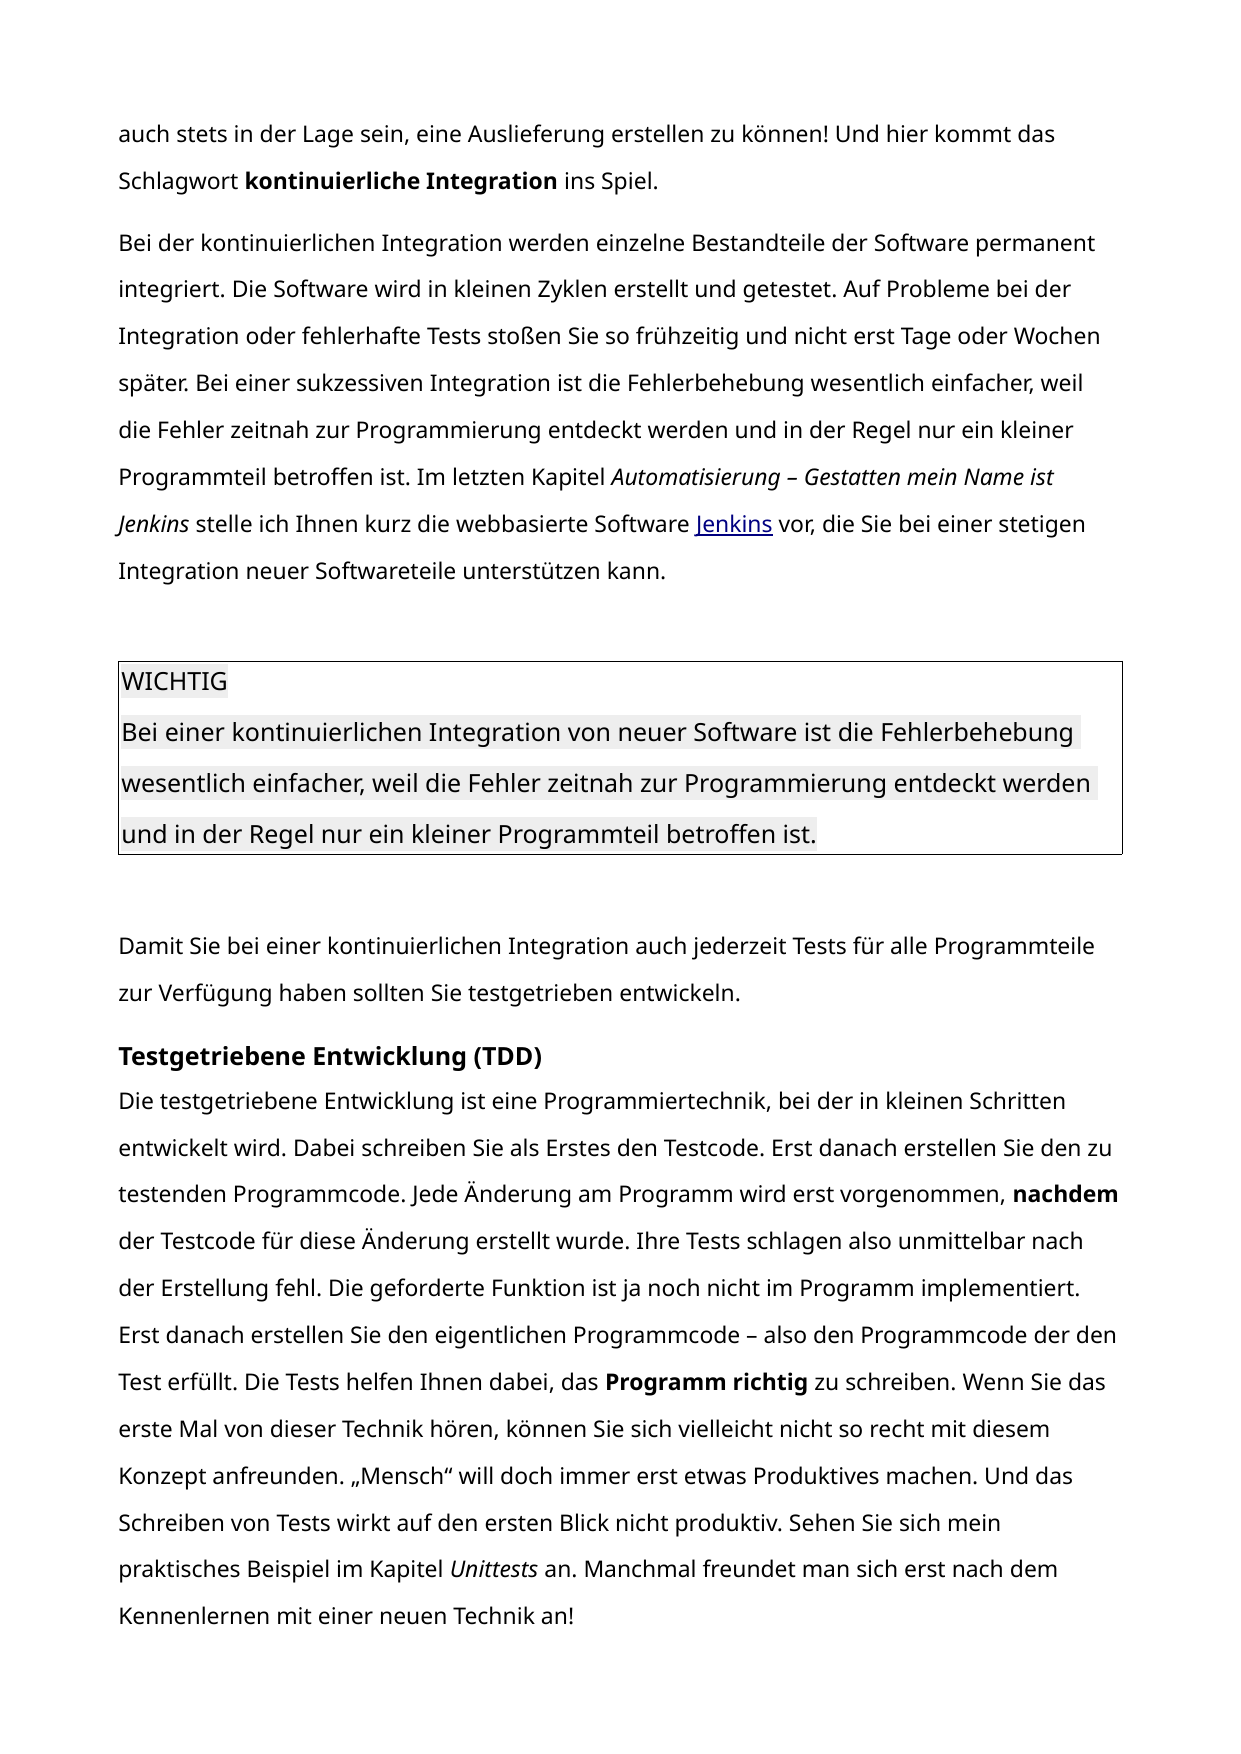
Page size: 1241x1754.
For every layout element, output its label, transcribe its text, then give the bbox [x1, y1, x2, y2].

text WICHTIG Bei einer kontinuierlichen Integration von neuer Software ist die Fehlerbehebung wesentlich einfacher, weil die Fehler zeitnah zur Programmierung entdeckt werden und in der Regel nur ein kleiner Programmteil betroffen ist. [119, 662, 1122, 854]
text Bei der kontinuierlichen Integration werden einzelne Bestandteile der Software permanent integriert. Die Software wird in kleinen Zyklen erstellt und getestet. Auf Probleme bei der Integration oder fehlerhafte Tests stoßen Sie so frühzeitig und nicht erst Tage oder Wochen später. Bei einer sukzessiven Integration ist die Fehlerbehebung wesentlich einfacher, weil die Fehler zeitnah zur Programmierung entdeckt werden und in der Regel nur ein kleiner Programmteil betroffen ist. Im letzten Kapitel Automatisierung – Gestatten mein Name ist Jenkins stelle ich Ihnen kurz die webbasierte Software Jenkins vor, die Sie bei einer stetigen Integration neuer Softwareteile unterstützen kann. [118, 226, 1122, 586]
subtitle Testgetriebene Entwicklung (TDD) [118, 1038, 1122, 1072]
text Die testgetriebene Entwicklung ist eine Programmiertechnik, bei der in kleinen Schritten entwickelt wird. Dabei schreiben Sie als Erstes den Testcode. Erst danach erstellen Sie den zu testenden Programmcode. Jede Änderung am Programm wird erst vorgenommen, nachdem der Testcode für diese Änderung erstellt wurde. Ihre Tests schlagen also unmittelbar nach der Erstellung fehl. Die geforderte Funktion ist ja noch nicht im Programm implementiert. Erst danach erstellen Sie den eigentlichen Programmcode – also den Programmcode der den Test erfüllt. Die Tests helfen Ihnen dabei, das Programm richtig zu schreiben. Wenn Sie das erste Mal von dieser Technik hören, können Sie sich vielleicht nicht so recht mit diesem Konzept anfreunden. „Mensch“ will doch immer erst etwas Produktives machen. Und das Schreiben von Tests wirkt auf den ersten Blick nicht produktiv. Sehen Sie sich mein praktisches Beispiel im Kapitel Unittests an. Manchmal freundet man sich erst nach dem Kennenlernen mit einer neuen Technik an! [118, 1085, 1122, 1632]
text auch stets in der Lage sein, eine Auslieferung erstellen zu können! Und hier kommt das Schlagwort kontinuierliche Integration ins Spiel. [118, 118, 1122, 196]
text Damit Sie bei einer kontinuierlichen Integration auch jederzeit Tests für alle Programmteile zur Verfügung haben sollten Sie testgetrieben entwickeln. [118, 930, 1122, 1008]
